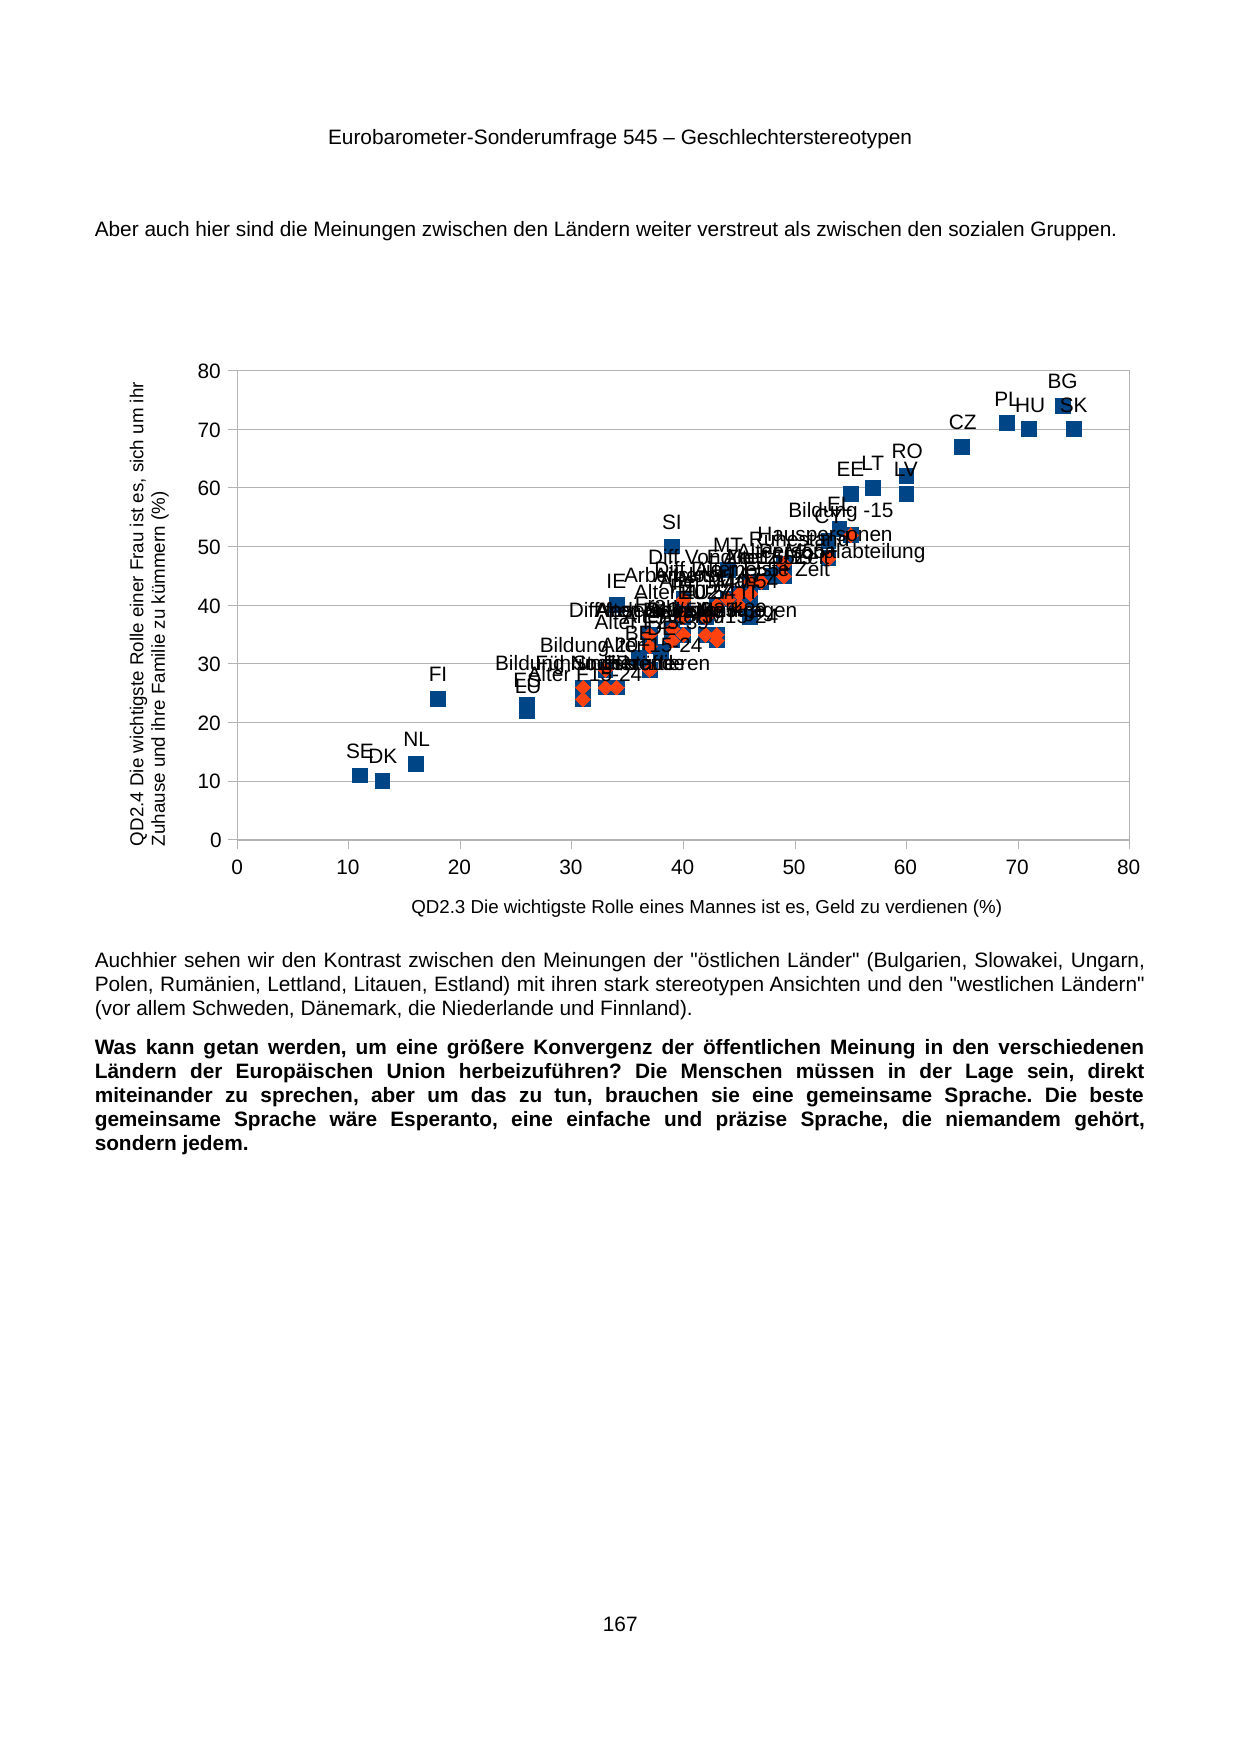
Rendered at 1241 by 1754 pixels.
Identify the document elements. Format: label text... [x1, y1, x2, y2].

text Was kann getan werden, um eine größere Konvergenz der öffentlichen Meinung in den verschiedenen Ländern der Europäischen Union herbeizuführen? Die Menschen müssen in der Lage sein, direkt miteinander zu sprechen, aber um das zu tun, brauchen sie eine gemeinsame Sprache. Die beste gemeinsame Sprache wäre Esperanto, eine einfache und präzise Sprache, die niemandem gehört, sondern jedem. [94, 1035, 1146, 1154]
text Aber auch hier sind die Meinungen zwischen den Ländern weiter verstreut als zwischen den sozialen Gruppen. [94, 217, 1146, 241]
text Auchhier sehen wir den Kontrast zwischen den Meinungen der "östlichen Länder" (Bulgarien, Slowakei, Ungarn, Polen, Rumänien, Lettland, Litauen, Estland) mit ihren stark stereotypen Ansichten und den "westlichen Ländern" (vor allem Schweden, Dänemark, die Niederlande und Finnland). [94, 332, 1146, 1020]
